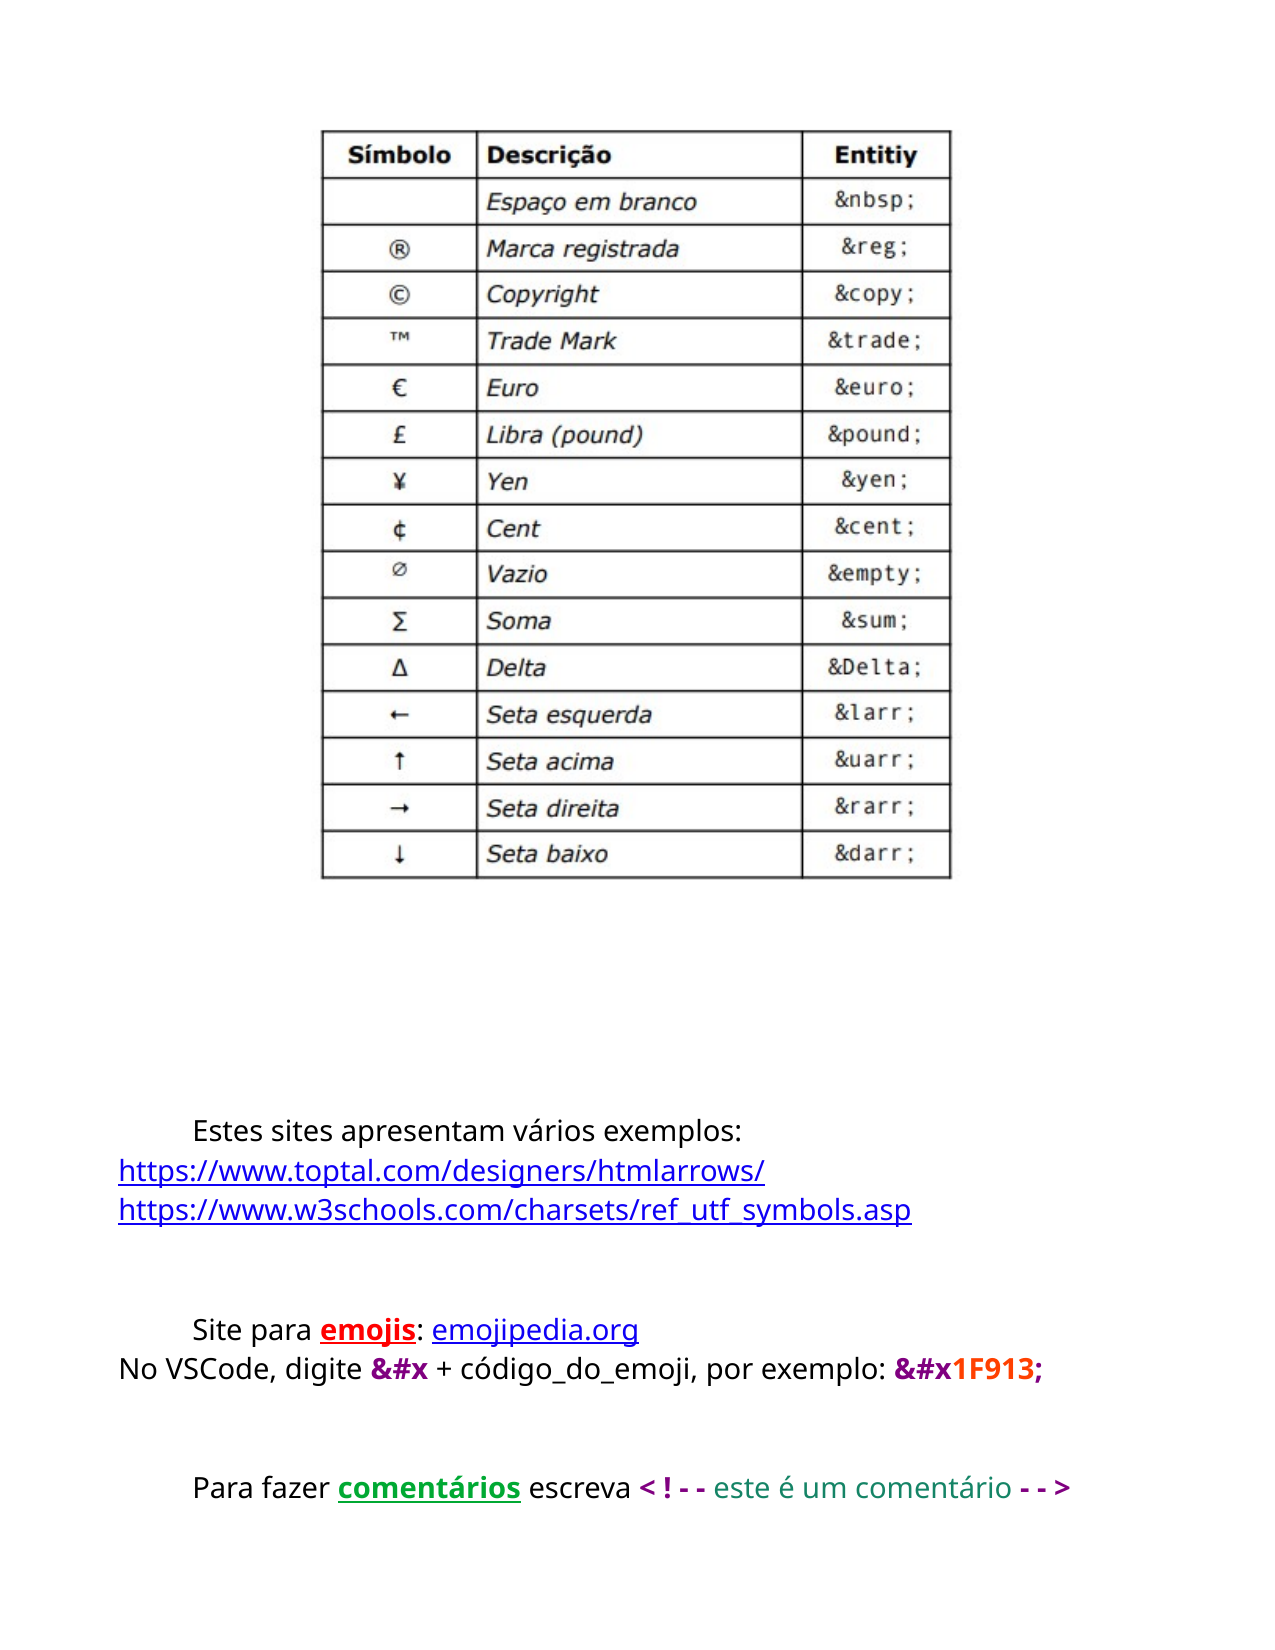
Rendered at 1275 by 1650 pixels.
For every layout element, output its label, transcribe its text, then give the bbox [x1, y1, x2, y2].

text No VSCode, digite &#x + código_do_emoji, por exemplo: &#x1F913; [118, 1348, 1198, 1388]
text Estes sites apresentam vários exemplos: [118, 1110, 1198, 1150]
text https://www.toptal.com/designers/htmlarrows/ [118, 1150, 1198, 1190]
picture [311, 118, 964, 892]
text https://www.w3schools.com/charsets/ref_utf_symbols.asp [118, 1190, 1198, 1229]
text Site para emojis: emojipedia.org [118, 1309, 1198, 1348]
text Para fazer comentários escreva < ! - - este é um comentário - - > [118, 1467, 1198, 1507]
